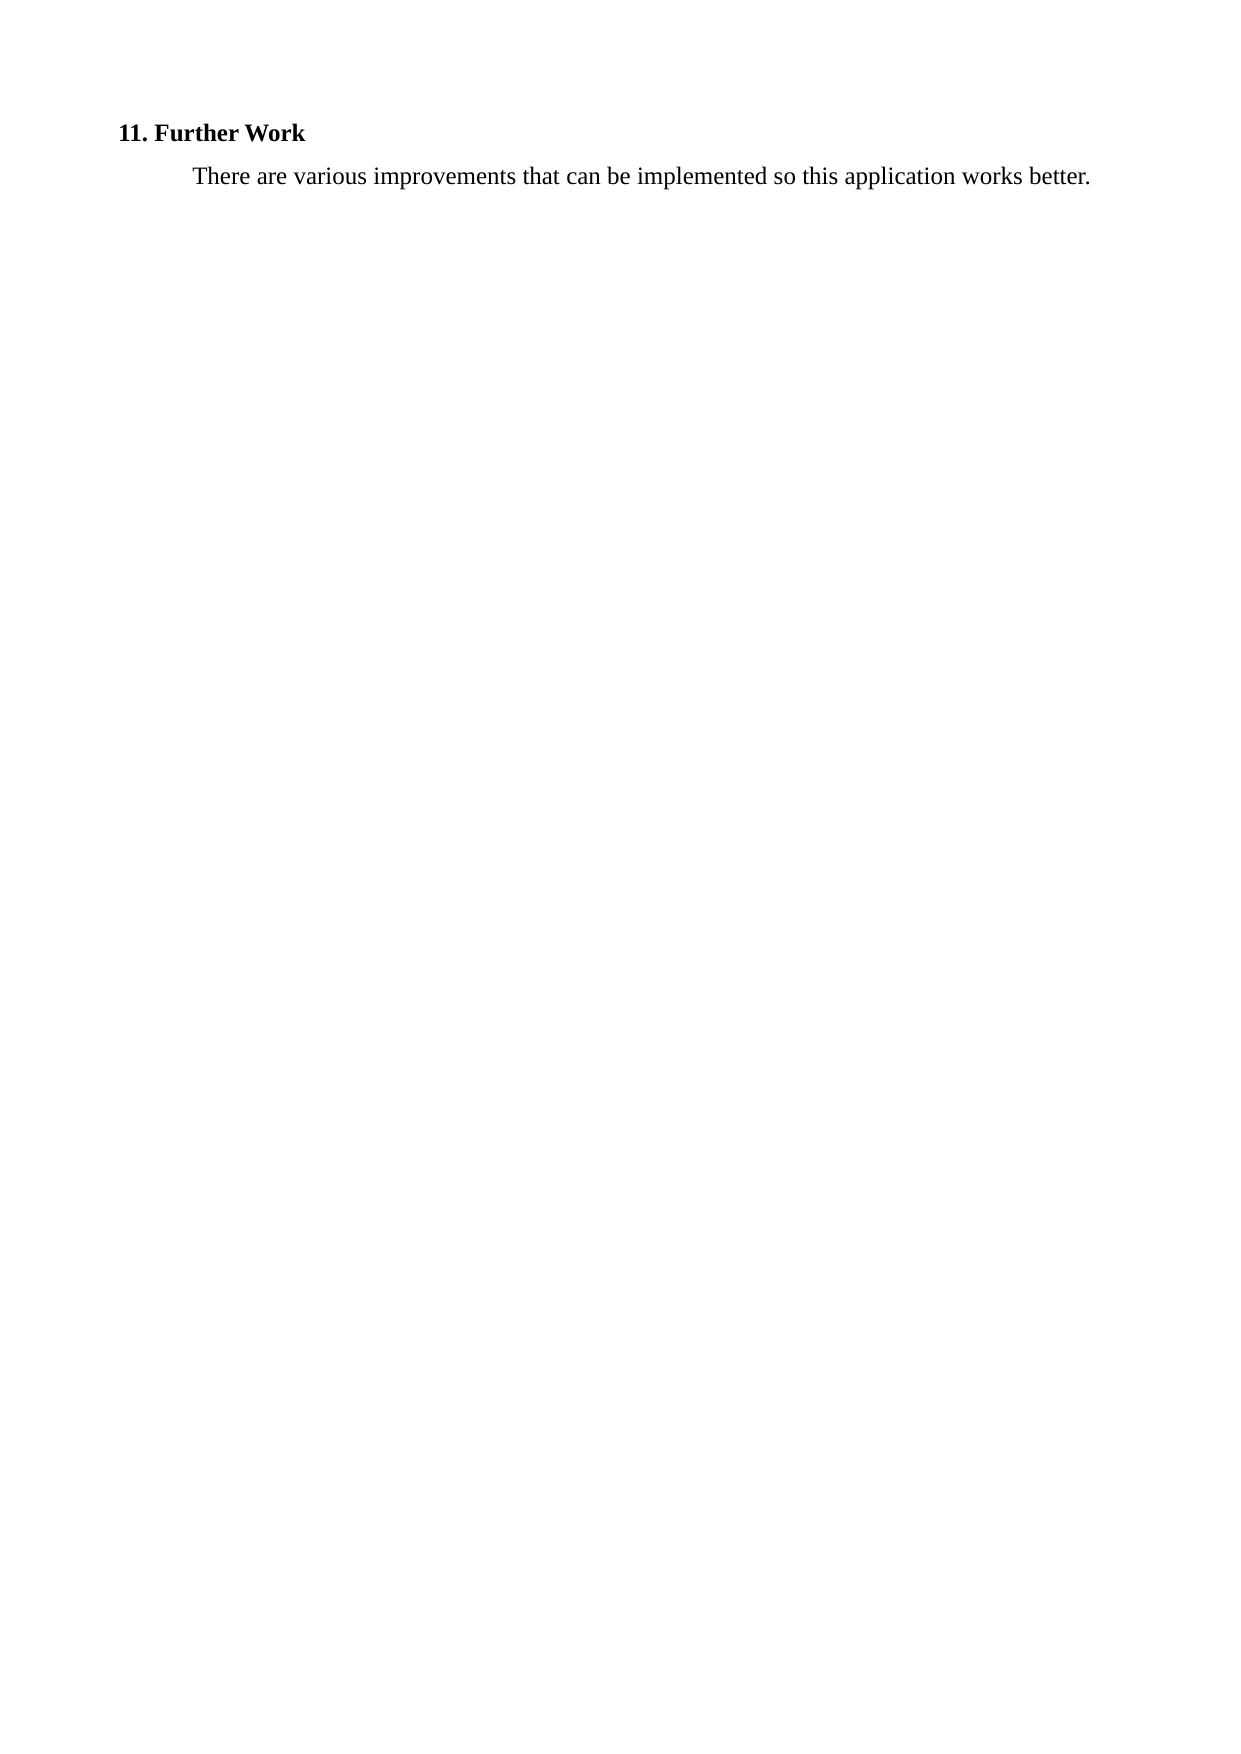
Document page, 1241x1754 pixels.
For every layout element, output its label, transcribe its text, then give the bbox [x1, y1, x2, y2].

text 11. Further Work [118, 118, 1122, 147]
text There are various improvements that can be implemented so this application works better. [118, 161, 1122, 190]
